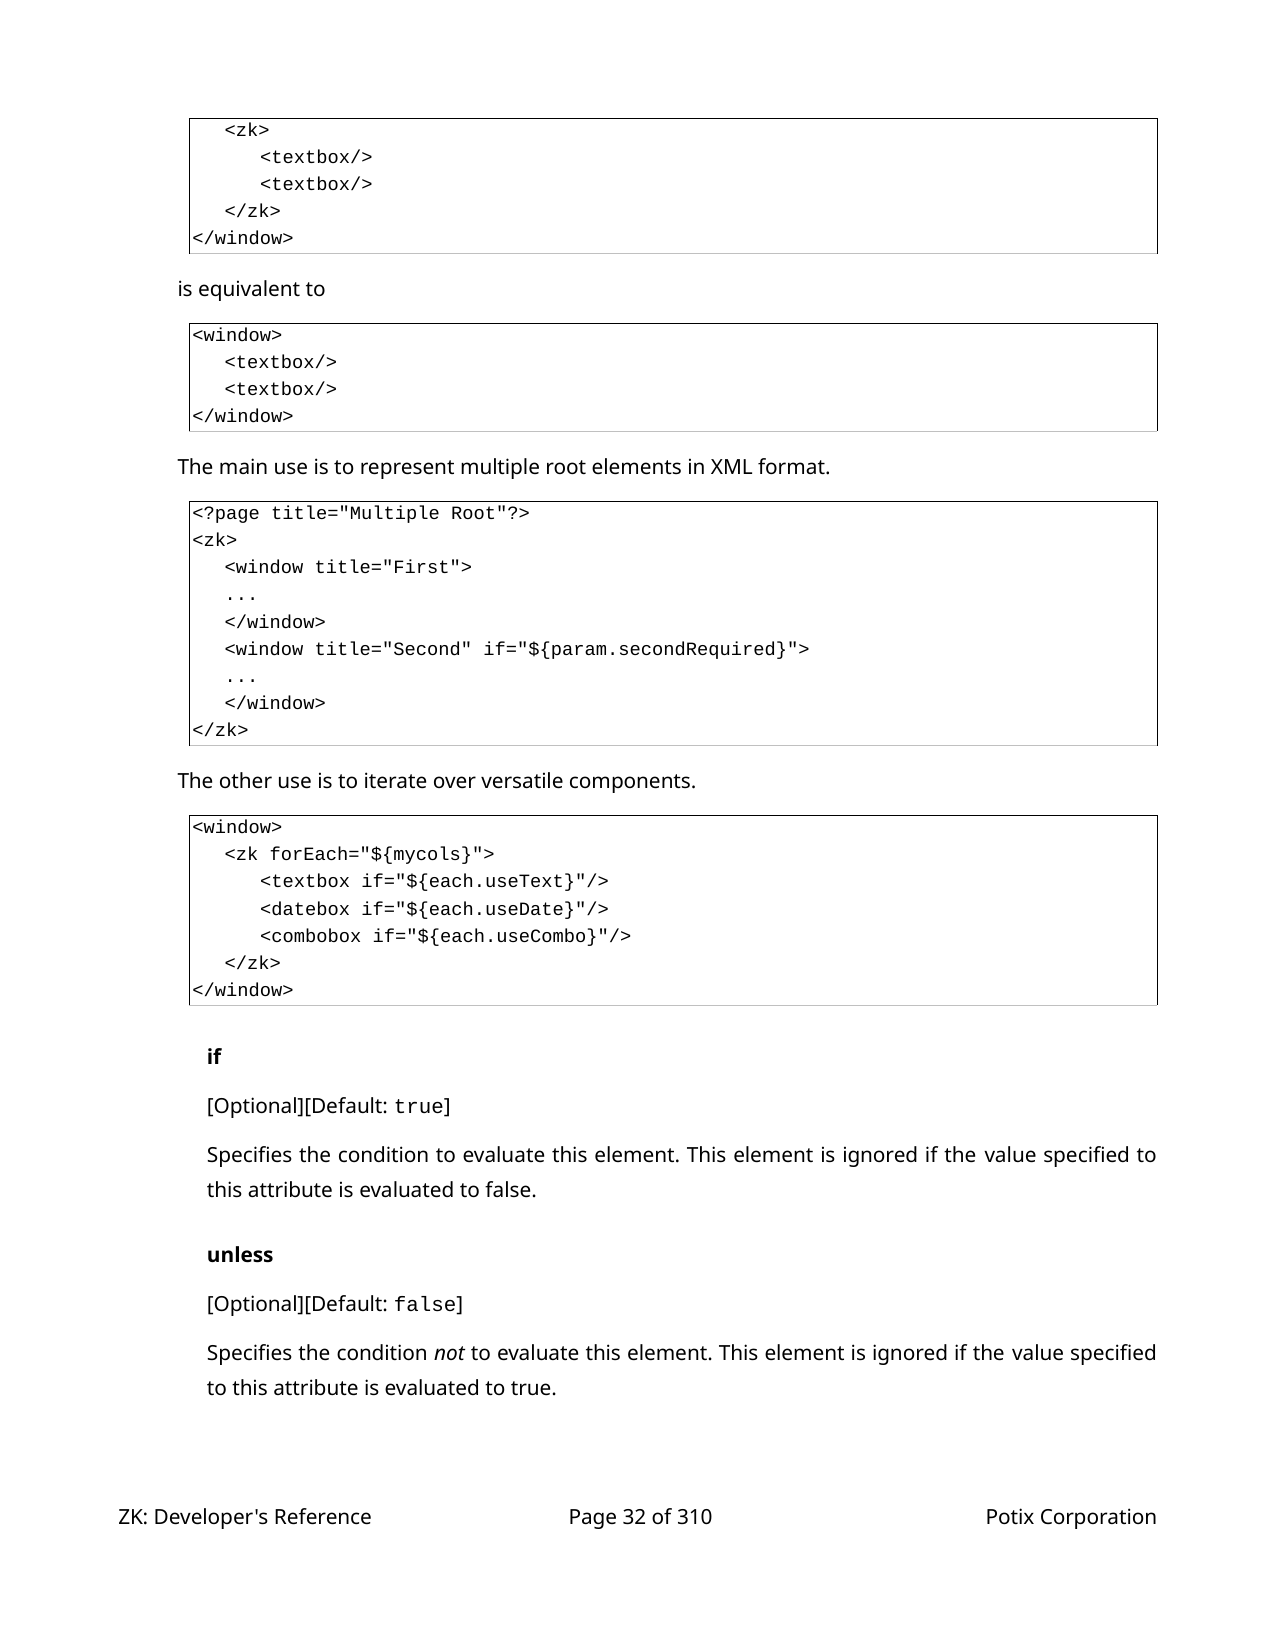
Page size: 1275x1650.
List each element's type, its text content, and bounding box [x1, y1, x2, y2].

text <window> [190, 816, 1157, 839]
text [Optional][Default: false] [207, 1289, 1157, 1318]
text ... [190, 582, 1157, 607]
text <zk> [190, 119, 1157, 142]
subtitle unless [207, 1240, 1157, 1268]
text </zk> [190, 718, 1157, 745]
text Specifies the condition to evaluate this element. This element is ignored if the value specified to this attribute is evaluated to false. [207, 1140, 1157, 1203]
text </window> [190, 691, 1157, 715]
text <datebox if="${each.useDate}"/> [190, 897, 1157, 921]
text <zk forEach="${mycols}"> [190, 842, 1157, 866]
text </zk> [190, 199, 1157, 223]
text <zk> [190, 528, 1157, 552]
text </window> [190, 609, 1157, 634]
subtitle if [207, 1042, 1157, 1070]
text <window title="Second" if="${param.secondRequired}"> [190, 637, 1157, 661]
text <textbox/> <textbox/> [190, 350, 1157, 401]
text <textbox/> <textbox/> [190, 145, 1157, 196]
text <combobox if="${each.useCombo}"/> [190, 924, 1157, 948]
text <window> [190, 324, 1157, 347]
text The main use is to represent multiple root elements in XML format. [177, 452, 1157, 480]
text <?page title="Multiple Root"?> [190, 502, 1157, 525]
text ... [190, 664, 1157, 688]
text </window> [190, 404, 1157, 431]
text </zk> [190, 951, 1157, 975]
text The other use is to iterate over versatile components. [177, 766, 1157, 794]
text Specifies the condition not to evaluate this element. This element is ignored if the value specified to this attribute is evaluated to true. [207, 1338, 1157, 1402]
text is equivalent to [177, 274, 1157, 302]
text </window> [190, 226, 1157, 253]
text </window> [190, 978, 1157, 1005]
text [Optional][Default: true] [207, 1091, 1157, 1119]
text <textbox if="${each.useText}"/> [190, 869, 1157, 894]
text <window title="First"> [190, 555, 1157, 579]
